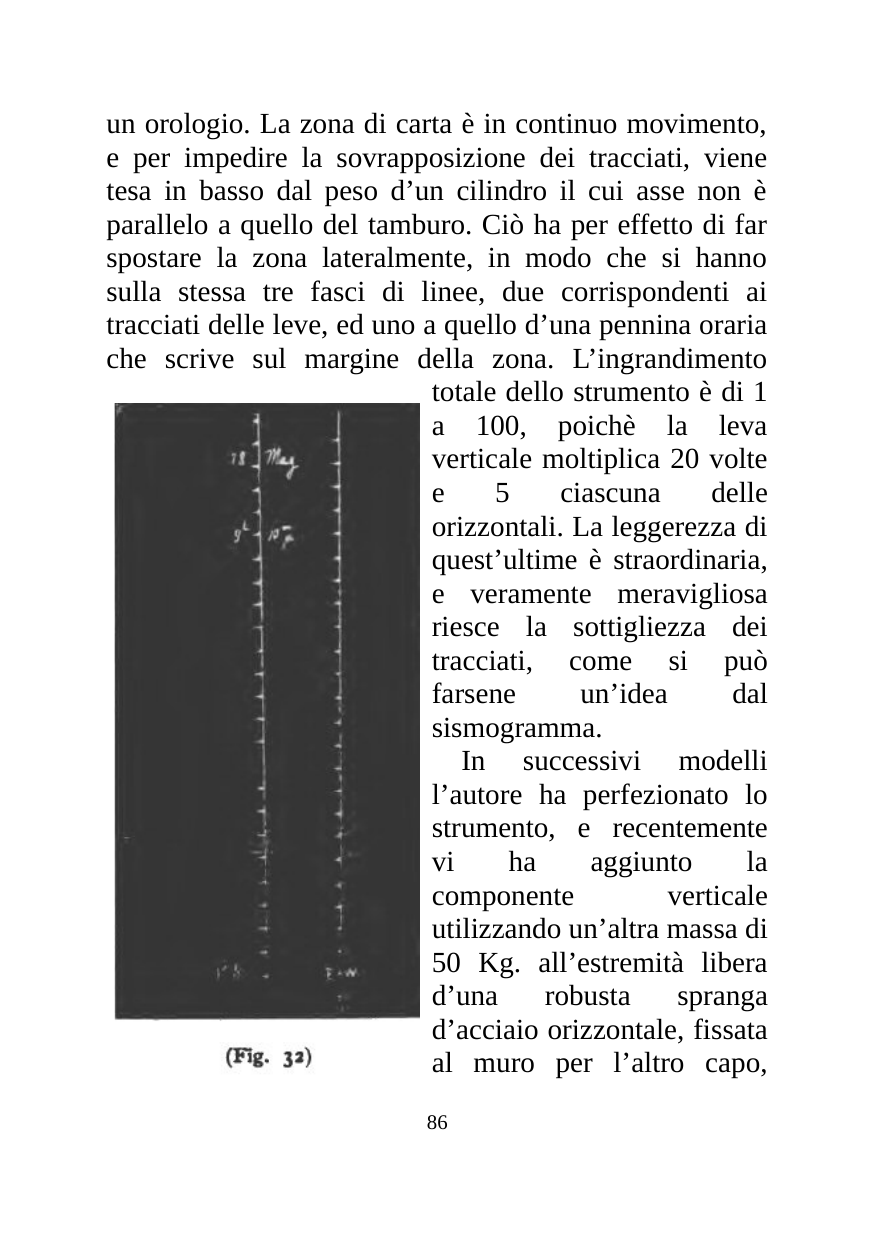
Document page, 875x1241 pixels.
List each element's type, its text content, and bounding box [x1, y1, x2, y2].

text un orologio. La zona di carta è in continuo movimento, e per impedire la sovrapposizione dei tracciati, viene tesa in basso dal peso d’un cilindro il cui asse non è parallelo a quello del tamburo. Ciò ha per effetto di far spostare la zona lateralmente, in modo che si hanno sulla stessa tre fasci di linee, due corrispondenti ai tracciati delle leve, ed uno a quello d’una pennina oraria che scrive sul margine della zona. L’ingrandimento totale dello strumento è di 1 a 100, poichè la leva verticale moltiplica 20 volte e 5 ciascuna delle orizzontali. La leggerezza di quest’ultime è straordinaria, e veramente meravigliosa riesce la sottigliezza dei tracciati, come si può farsene un’idea dal sismogramma. [106, 106, 768, 743]
picture [114, 403, 420, 1081]
text In successivi modelli l’autore ha perfezionato lo strumento, e recentemente vi ha aggiunto la componente verticale utilizzando un’altra massa di 50 Kg. all’estremità libera d’una robusta spranga d’acciaio orizzontale, fissata al muro per l’altro capo, [420, 743, 768, 1079]
